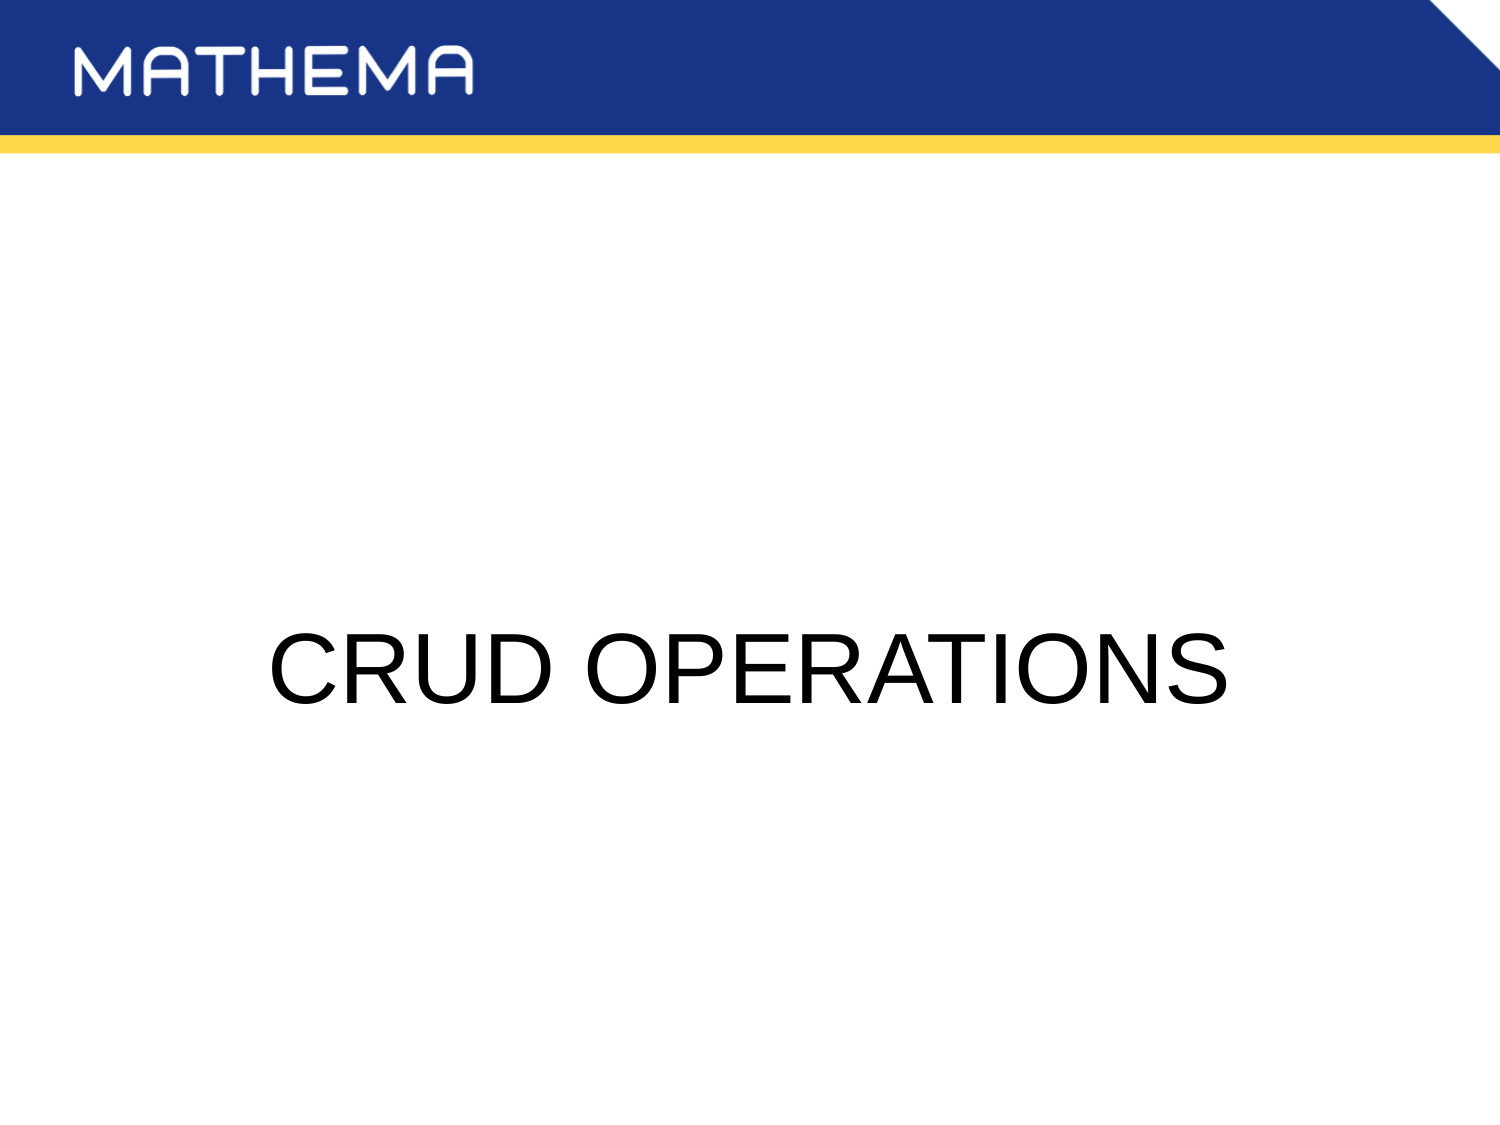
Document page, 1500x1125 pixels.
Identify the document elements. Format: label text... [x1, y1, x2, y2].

picture [0, 0, 1500, 1125]
subtitle CRUD OPERATIONS [75, 294, 1426, 1043]
